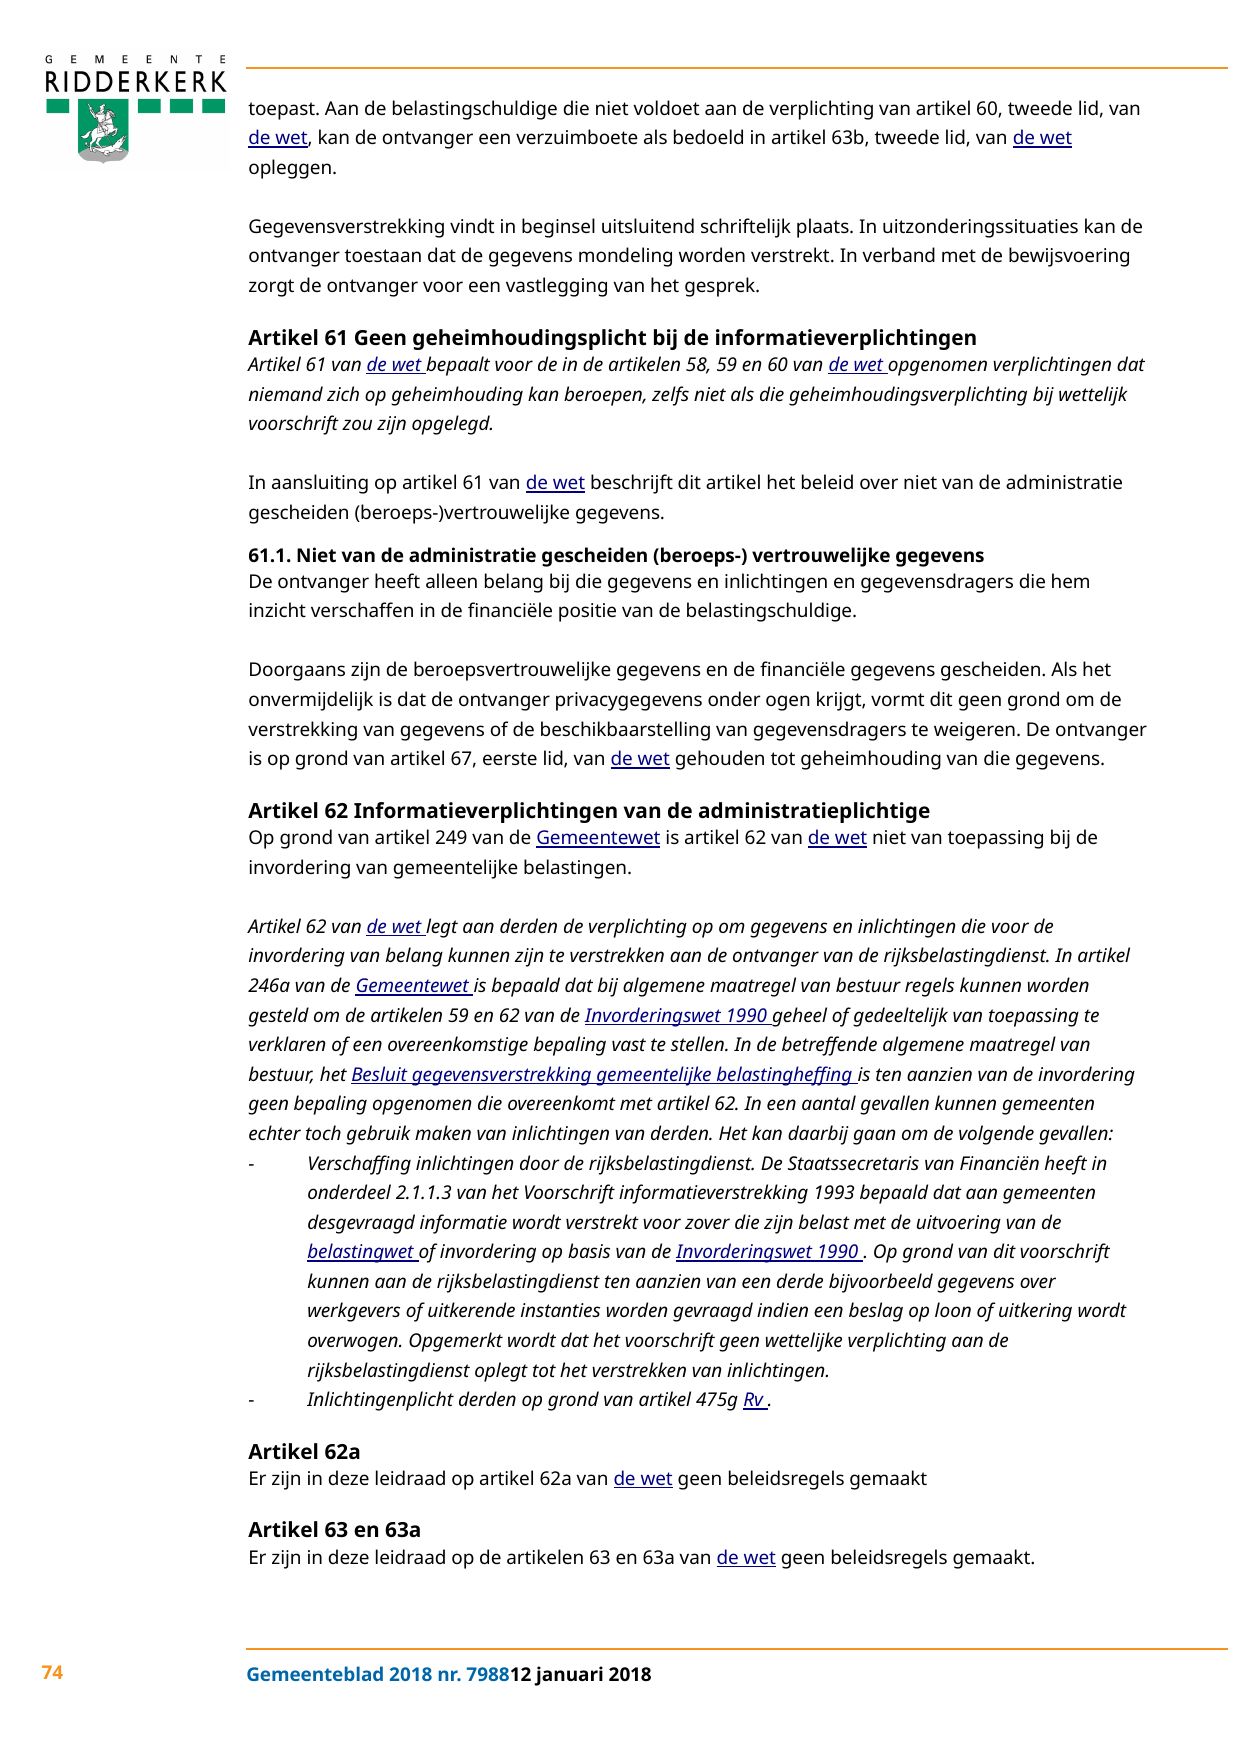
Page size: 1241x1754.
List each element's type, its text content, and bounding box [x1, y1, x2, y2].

text 61.1. Niet van de administratie gescheiden (beroeps-) vertrouwelijke gegevens [248, 542, 1152, 568]
picture [41, 47, 231, 172]
text Artikel 62 van de wet legt aan derden de verplichting op om gegevens en inlichtingen die voor de invordering van belang kunnen zijn te verstrekken aan de ontvanger van de rijksbelastingdienst. In artikel 246a van de Gemeentewet is bepaald dat bij algemene maatregel van bestuur regels kunnen worden gesteld om de artikelen 59 en 62 van de Invorderingswet 1990 geheel of gedeeltelijk van toepassing te verklaren of een overeenkomstige bepaling vast te stellen. In de betreffende algemene maatregel van bestuur, het Besluit gegevensverstrekking gemeentelijke belastingheffing is ten aanzien van de invordering geen bepaling opgenomen die overeenkomt met artikel 62. In een aantal gevallen kunnen gemeenten echter toch gebruik maken van inlichtingen van derden. Het kan daarbij gaan om de volgende gevallen: [248, 913, 1152, 1146]
text De ontvanger heeft alleen belang bij die gegevens en inlichtingen en gegevensdragers die hem inzicht verschaffen in de financiële positie van de belastingschuldige. [248, 568, 1152, 623]
text Artikel 62 Informatieverplichtingen van de administratieplichtige [248, 796, 1152, 824]
text toepast. Aan de belastingschuldige die niet voldoet aan de verplichting van artikel 60, tweede lid, van de wet, kan de ontvanger een verzuimboete als bedoeld in artikel 63b, tweede lid, van de wet opleggen. [248, 95, 1152, 180]
text Er zijn in deze leidraad op artikel 62a van de wet geen beleidsregels gemaakt [248, 1465, 1152, 1491]
text Artikel 62a [248, 1437, 1152, 1465]
text Doorgaans zijn de beroepsvertrouwelijke gegevens en de financiële gegevens gescheiden. Als het onvermijdelijk is dat de ontvanger privacygegevens onder ogen krijgt, vormt dit geen grond om de verstrekking van gegevens of de beschikbaarstelling van gegevensdragers te weigeren. De ontvanger is op grond van artikel 67, eerste lid, van de wet gehouden tot geheimhouding van die gegevens. [248, 657, 1152, 771]
text In aansluiting op artikel 61 van de wet beschrijft dit artikel het beleid over niet van de administratie gescheiden (beroeps-)vertrouwelijke gegevens. [248, 469, 1152, 525]
text Gegevensverstrekking vindt in beginsel uitsluitend schriftelijk plaats. In uitzonderingssituaties kan de ontvanger toestaan dat de gegevens mondeling worden verstrekt. In verband met de bewijsvoering zorgt de ontvanger voor een vastlegging van het gesprek. [248, 213, 1152, 298]
text Op grond van artikel 249 van de Gemeentewet is artikel 62 van de wet niet van toepassing bij de invordering van gemeentelijke belastingen. [248, 824, 1152, 879]
list Inlichtingenplicht derden op grond van artikel 475g Rv . [248, 1386, 1152, 1412]
text Er zijn in deze leidraad op de artikelen 63 en 63a van de wet geen beleidsregels gemaakt. [248, 1544, 1152, 1570]
text Artikel 63 en 63a [248, 1516, 1152, 1544]
list Verschaffing inlichtingen door de rijksbelastingdienst. De Staatssecretaris van Financiën heeft in onderdeel 2.1.1.3 van het Voorschrift informatieverstrekking 1993 bepaald dat aan gemeenten desgevraagd informatie wordt verstrekt voor zover die zijn belast met de uitvoering van de belastingwet of invordering op basis van de Invorderingswet 1990 . Op grond van dit voorschrift kunnen aan de rijksbelastingdienst ten aanzien van een derde bijvoorbeeld gegevens over werkgevers of uitkerende instanties worden gevraagd indien een beslag op loon of uitkering wordt overwogen. Opgemerkt wordt dat het voorschrift geen wettelijke verplichting aan de rijksbelastingdienst oplegt tot het verstrekken van inlichtingen. [248, 1150, 1152, 1382]
text Artikel 61 Geen geheimhoudingsplicht bij de informatieverplichtingen [248, 323, 1152, 351]
text Artikel 61 van de wet bepaalt voor de in de artikelen 58, 59 en 60 van de wet opgenomen verplichtingen dat niemand zich op geheimhouding kan beroepen, zelfs niet als die geheimhoudingsverplichting bij wettelijk voorschrift zou zijn opgelegd. [248, 351, 1152, 436]
